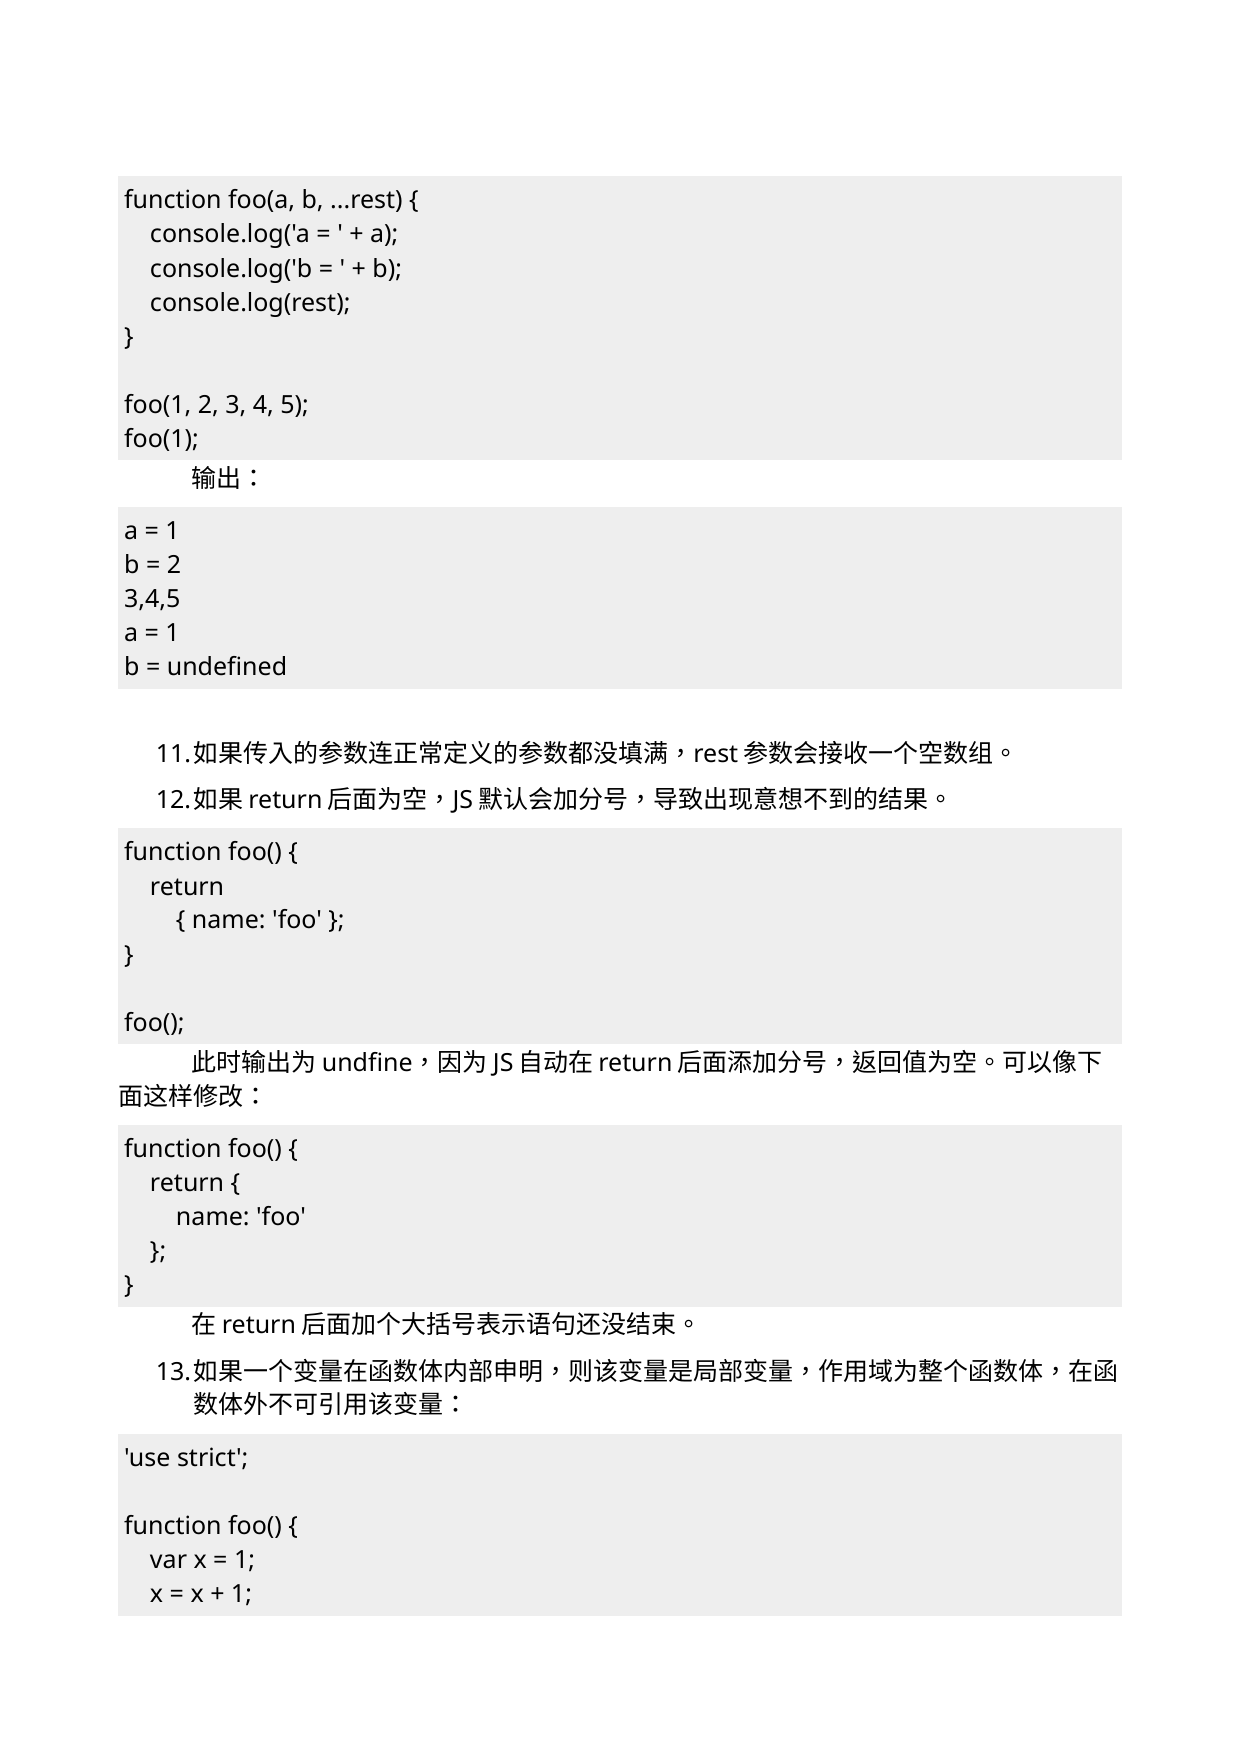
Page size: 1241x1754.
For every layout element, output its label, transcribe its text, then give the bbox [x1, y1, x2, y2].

table_header a = 1 b = 2 3,4,5 a = 1 b = undefined [118, 507, 1122, 689]
list 如果传入的参数连正常定义的参数都没填满，rest参数会接收一个空数组。 [156, 735, 1122, 769]
list 如果return后面为空，JS默认会加分号，导致出现意想不到的结果。 [156, 782, 1122, 816]
text 此时输出为undfine，因为JS自动在return后面添加分号，返回值为空。可以像下面这样修改： [118, 1044, 1122, 1112]
list 如果一个变量在函数体内部申明，则该变量是局部变量，作用域为整个函数体，在函数体外不可引用该变量： [156, 1353, 1122, 1421]
table_header function foo(a, b, ...rest) { console.log('a = ' + a); console.log('b = ' + b); console.log(rest); } foo(1, 2, 3, 4, 5); foo(1); [118, 176, 1122, 460]
text 输出： [118, 460, 1122, 494]
table_header function foo() { return { name: 'foo' }; } [118, 1125, 1122, 1307]
table_header 'use strict'; function foo() { var x = 1; x = x + 1; [118, 1434, 1122, 1616]
text 在return后面加个大括号表示语句还没结束。 [118, 1307, 1122, 1341]
table_header function foo() { return { name: 'foo' }; } foo(); [118, 828, 1122, 1044]
